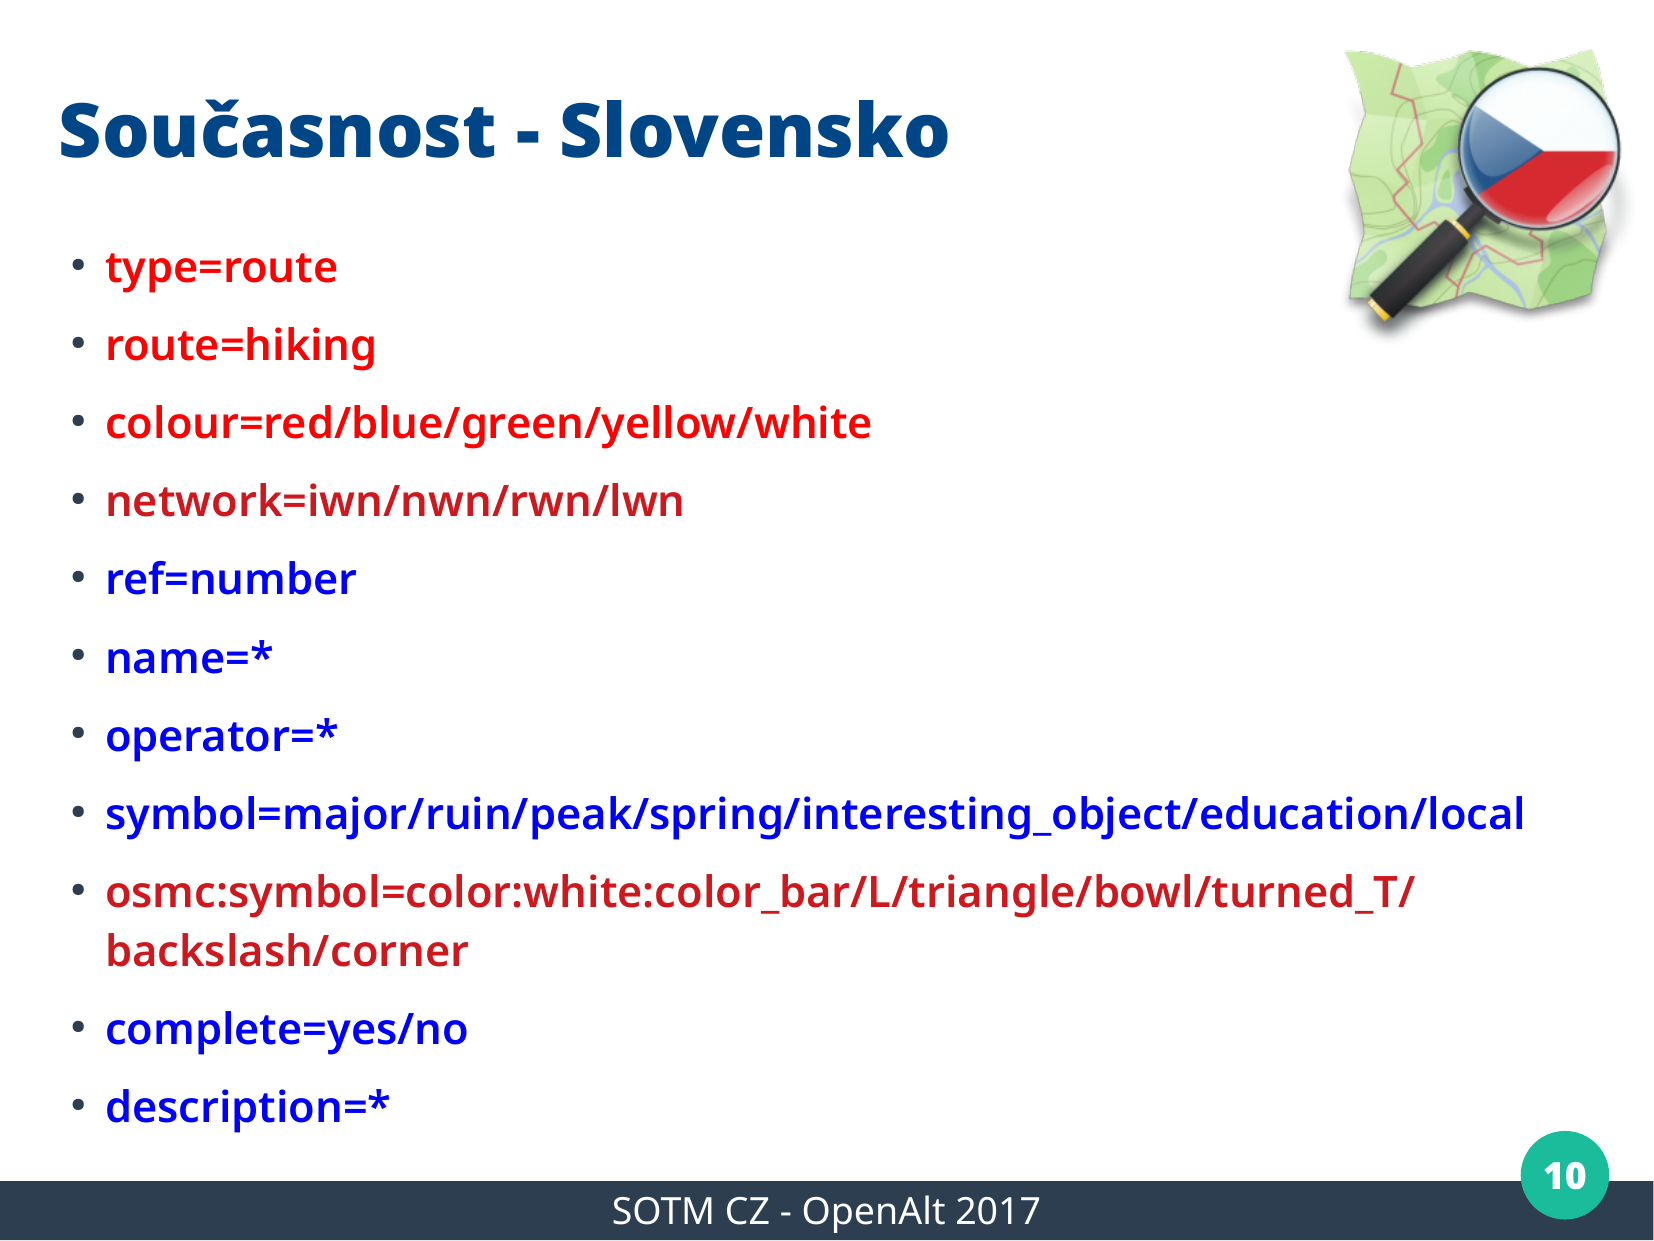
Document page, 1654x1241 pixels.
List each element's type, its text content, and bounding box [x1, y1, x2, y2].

title Současnost - Slovensko [59, 49, 1347, 207]
list type=route route=hiking colour=red/blue/green/yellow/white network=iwn/nwn/rwn/lwn ref=number name=* operator=* symbol=major/ruin/peak/spring/interesting_object/education/local osmc:symbol=color:white:color_bar/L/triangle/bowl/turned_T/backslash/corner complete=yes/no description=* [59, 236, 1595, 1152]
picture [1334, 49, 1635, 350]
